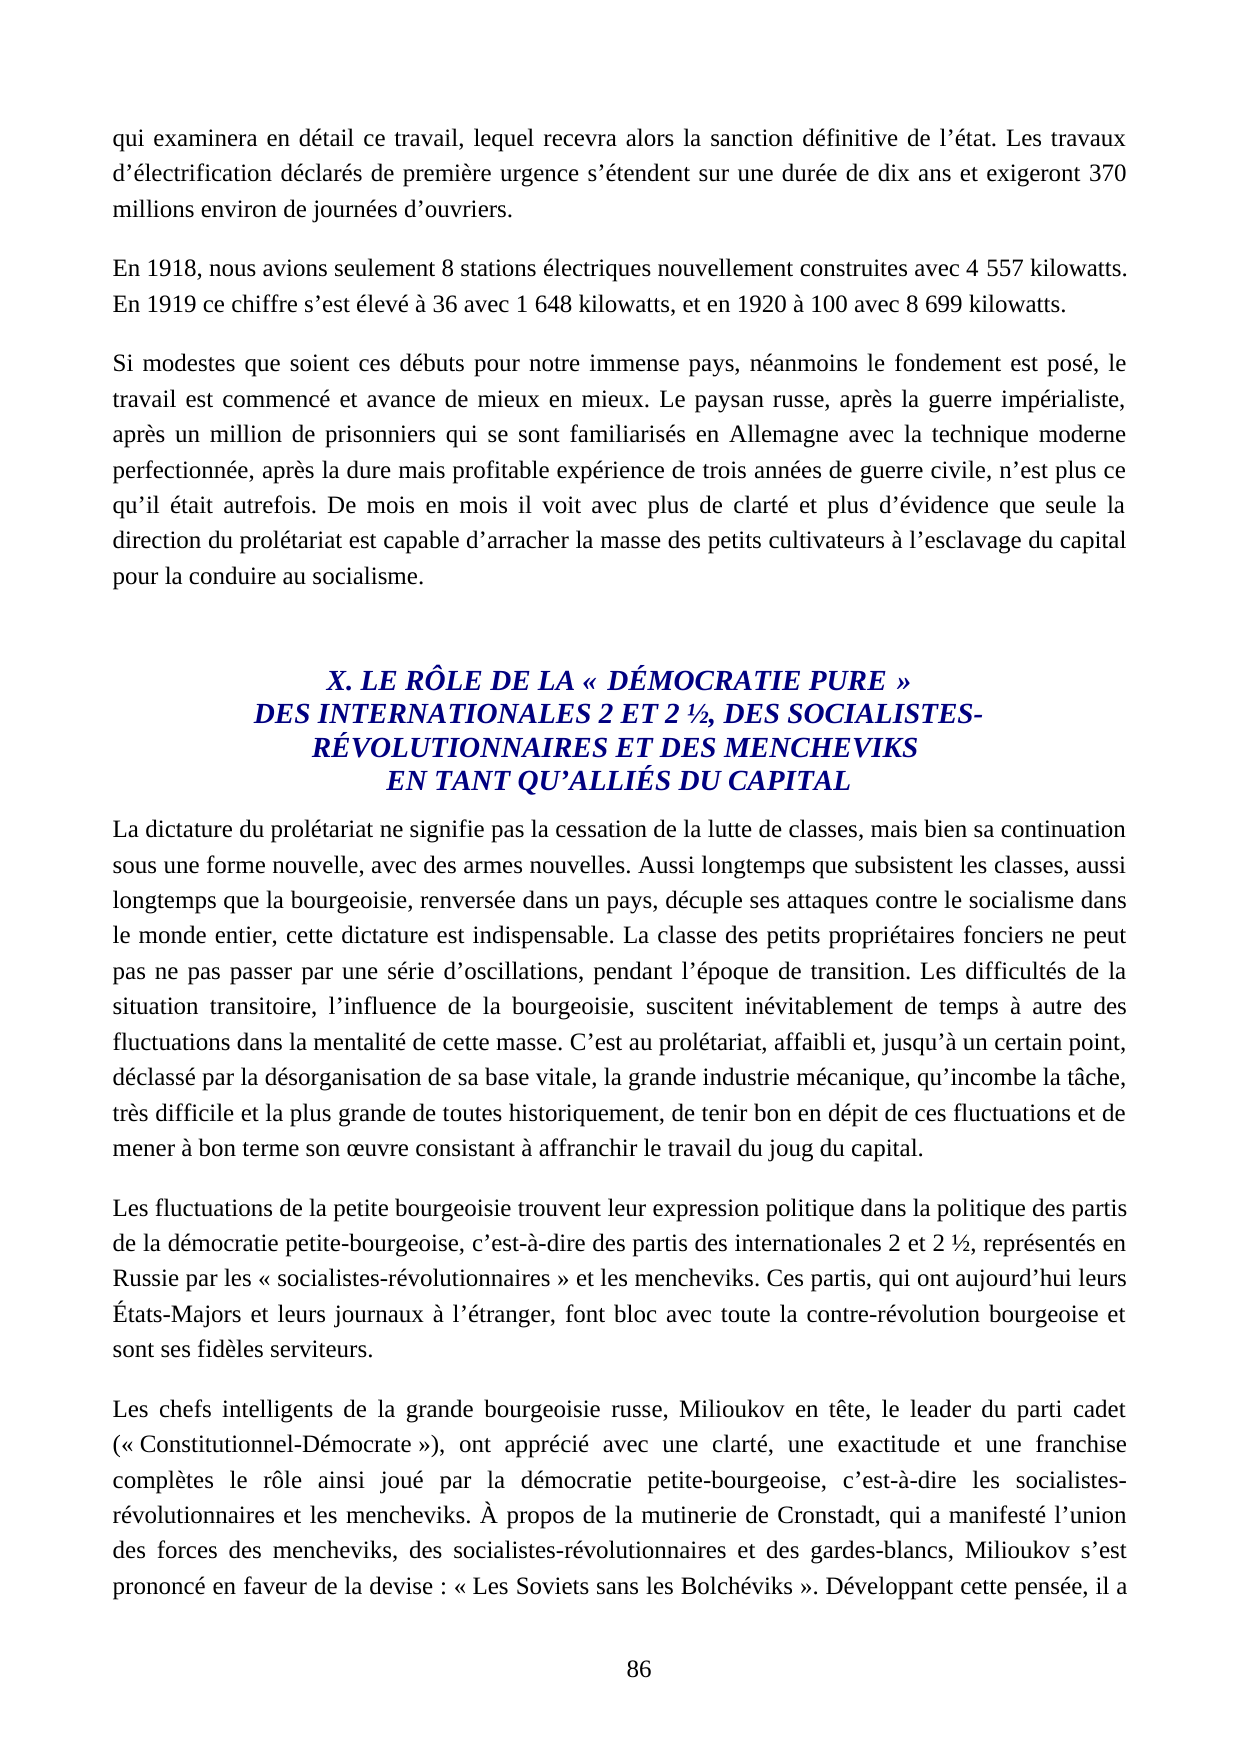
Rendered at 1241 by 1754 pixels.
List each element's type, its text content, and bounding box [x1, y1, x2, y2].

text En 1918, nous avions seulement 8 stations électriques nouvellement construites avec 4 557 kilowatts. En 1919 ce chiffre s’est élevé à 36 avec 1 648 kilowatts, et en 1920 à 100 avec 8 699 kilowatts. [112, 248, 1128, 319]
text Si modestes que soient ces débuts pour notre immense pays, néanmoins le fondement est posé, le travail est commencé et avance de mieux en mieux. Le paysan russe, après la guerre impérialiste, après un million de prisonniers qui se sont familiarisés en Allemagne avec la technique moderne perfectionnée, après la dure mais profitable expérience de trois années de guerre civile, n’est plus ce qu’il était autrefois. De mois en mois il voit avec plus de clarté et plus d’évidence que seule la direction du prolétariat est capable d’arracher la masse des petits cultivateurs à l’esclavage du capital pour la conduire au socialisme. [112, 343, 1128, 591]
text Les chefs intelligents de la grande bourgeoisie russe, Milioukov en tête, le leader du parti cadet (« Constitutionnel-Démocrate »), ont apprécié avec une clarté, une exactitude et une franchise complètes le rôle ainsi joué par la démocratie petite-bourgeoise, c’est-à-dire les socialistes-révolutionnaires et les mencheviks. À propos de la mutinerie de Cronstadt, qui a manifesté l’union des forces des mencheviks, des socialistes-révolutionnaires et des gardes-blancs, Milioukov s’est prononcé en faveur de la devise : « Les Soviets sans les Bolchéviks ». Développant cette pensée, il a [112, 1389, 1128, 1601]
text X. LE RÔLE DE LA « DÉMOCRATIE PURE » DES INTERNATIONALES 2 ET 2 ½, DES SOCIALISTES-RÉVOLUTIONNAIRES ET DES MENCHEVIKS EN TANT QU’ALLIÉS DU CAPITAL [112, 663, 1128, 797]
text qui examinera en détail ce travail, lequel recevra alors la sanction définitive de l’état. Les travaux d’électrification déclarés de première urgence s’étendent sur une durée de dix ans et exigeront 370 millions environ de journées d’ouvriers. [112, 118, 1128, 224]
text Les fluctuations de la petite bourgeoisie trouvent leur expression politique dans la politique des partis de la démocratie petite-bourgeoise, c’est-à-dire des partis des internationales 2 et 2 ½, représentés en Russie par les « socialistes-révolutionnaires » et les mencheviks. Ces partis, qui ont aujourd’hui leurs États-Majors et leurs journaux à l’étranger, font bloc avec toute la contre-révolution bourgeoise et sont ses fidèles serviteurs. [112, 1188, 1128, 1365]
text La dictature du prolétariat ne signifie pas la cessation de la lutte de classes, mais bien sa continuation sous une forme nouvelle, avec des armes nouvelles. Aussi longtemps que subsistent les classes, aussi longtemps que la bourgeoisie, renversée dans un pays, décuple ses attaques contre le socialisme dans le monde entier, cette dictature est indispensable. La classe des petits propriétaires fonciers ne peut pas ne pas passer par une série d’oscillations, pendant l’époque de transition. Les difficultés de la situation transitoire, l’influence de la bourgeoisie, suscitent inévitablement de temps à autre des fluctuations dans la mentalité de cette masse. C’est au prolétariat, affaibli et, jusqu’à un certain point, déclassé par la désorganisation de sa base vitale, la grande industrie mécanique, qu’incombe la tâche, très difficile et la plus grande de toutes historiquement, de tenir bon en dépit de ces fluctuations et de mener à bon terme son œuvre consistant à affranchir le travail du joug du capital. [112, 809, 1128, 1163]
